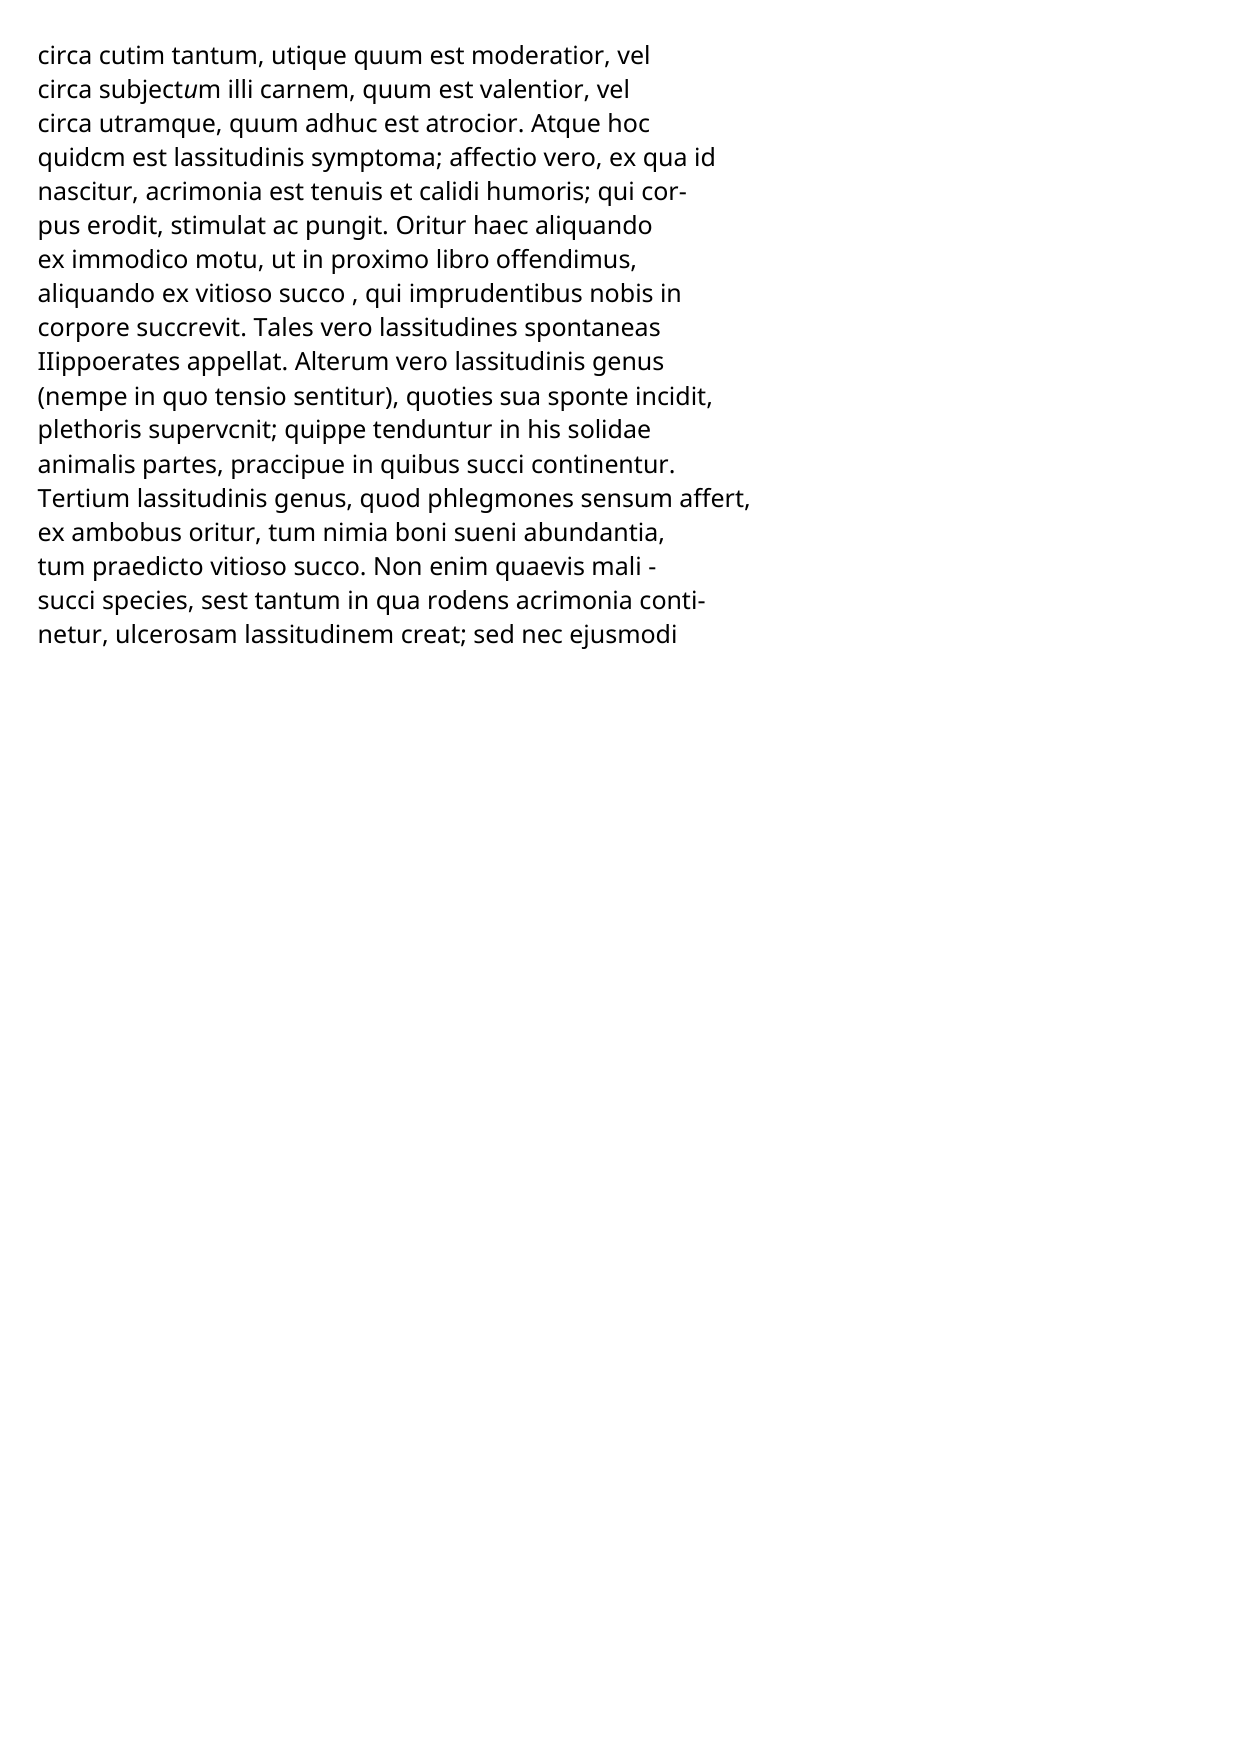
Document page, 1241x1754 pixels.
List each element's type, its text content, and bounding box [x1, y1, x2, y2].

text circa cutim tantum, utique quum est moderatior, vel circa subjectum illi carnem, quum est valentior, vel circa utramque, quum adhuc est atrocior. Atque hoc quidcm est lassitudinis symptoma; affectio vero, ex qua id nascitur, acrimonia est tenuis et calidi humoris; qui cor- pus erodit, stimulat ac pungit. Oritur haec aliquando ex immodico motu, ut in proximo libro offendimus, aliquando ex vitioso succo , qui imprudentibus nobis in corpore succrevit. Tales vero lassitudines spontaneas IIippoerates appellat. Alterum vero lassitudinis genus (nempe in quo tensio sentitur), quoties sua sponte incidit, plethoris supervcnit; quippe tenduntur in his solidae animalis partes, praccipue in quibus succi continentur. Tertium lassitudinis genus, quod phlegmones sensum affert, ex ambobus oritur, tum nimia boni sueni abundantia, tum praedicto vitioso succo. Non enim quaevis mali - succi species, sest tantum in qua rodens acrimonia conti- netur, ulcerosam lassitudinem creat; sed nec ejusmodi [37, 37, 1203, 651]
